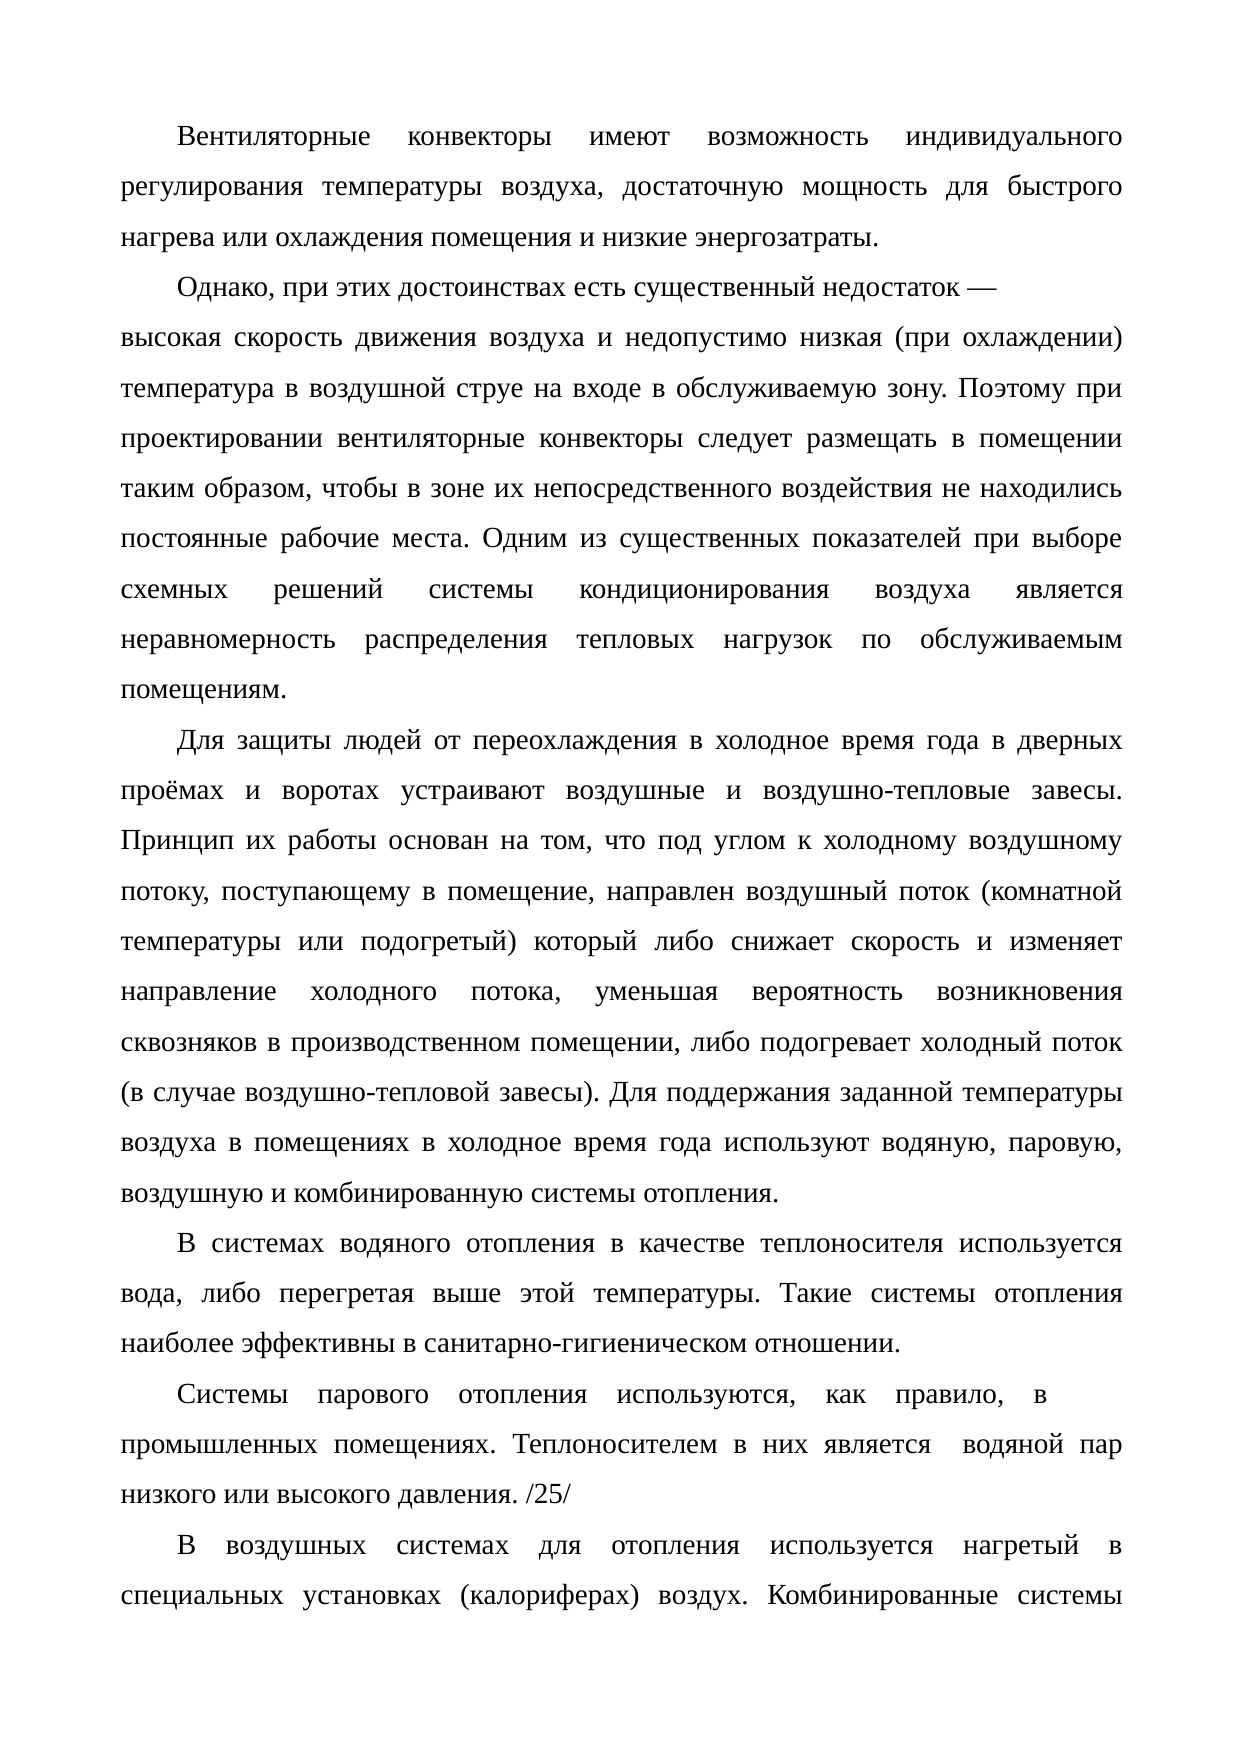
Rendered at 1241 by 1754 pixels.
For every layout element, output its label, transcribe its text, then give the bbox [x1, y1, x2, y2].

text Для защиты людей от переохлаждения в холодное время года в дверных проёмах и воротах устраивают воздушные и воздушно-тепловые завесы. Принцип их работы основан на том, что под углом к холодному воздушному потоку, поступающему в помещение, направлен воздушный поток (комнатной температуры или подогретый) который либо снижает скорость и изменяет направление холодного потока, уменьшая вероятность возникновения сквозняков в производственном помещении, либо подогревает холодный поток (в случае воздушно-тепловой завесы). Для поддержания заданной температуры воздуха в помещениях в холодное время года используют водяную, паровую, воздушную и комбинированную системы отопления. [120, 722, 1123, 1208]
text Системы парового отопления используются, как правило, в [120, 1376, 1123, 1409]
text В воздушных системах для отопления используется нагретый в специальных установках (калориферах) воздух. Комбинированные системы [120, 1527, 1123, 1611]
text В системах водяного отопления в качестве теплоносителя используется вода, либо перегретая выше этой температуры. Такие системы отопления наиболее эффективны в санитарно-гигиеническом отношении. [120, 1225, 1123, 1359]
text промышленных помещениях. Теплоносителем в них является водяной пар низкого или высокого давления. /25/ [120, 1426, 1123, 1510]
text высокая скорость движения воздуха и недопустимо низкая (при охлаждении) температура в воздушной струе на входе в обслуживаемую зону. Поэтому при проектировании вентиляторные конвекторы следует размещать в помещении таким образом, чтобы в зоне их непосредственного воздействия не находились постоянные рабочие места. Одним из существенных показателей при выборе схемных решений системы кондиционирования воздуха является неравномерность распределения тепловых нагрузок по обслуживаемым помещениям. [120, 319, 1123, 705]
text Однако, при этих достоинствах есть существенный недостаток — [120, 269, 1123, 303]
text Вентиляторные конвекторы имеют возможность индивидуального регулирования температуры воздуха, достаточную мощность для быстрого нагрева или охлаждения помещения и низкие энергозатраты. [120, 118, 1123, 252]
